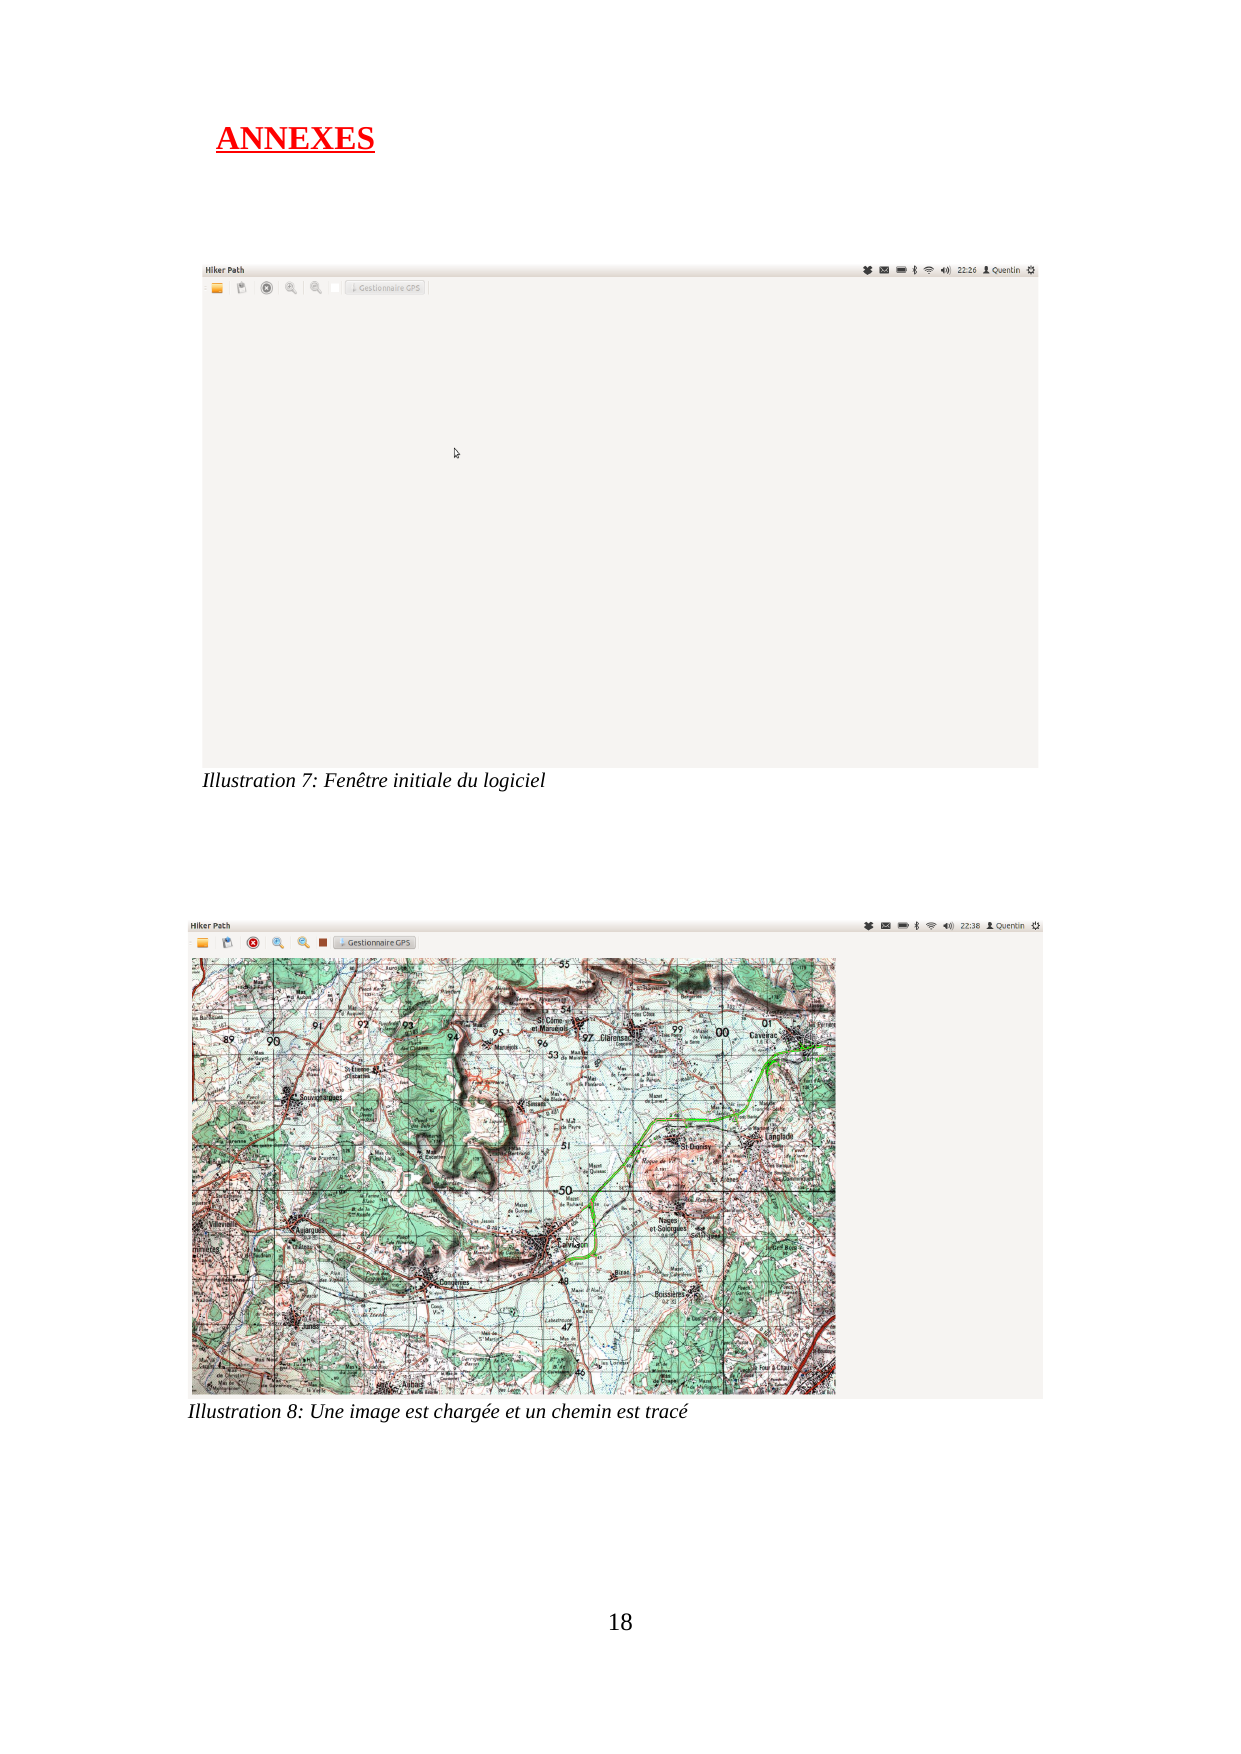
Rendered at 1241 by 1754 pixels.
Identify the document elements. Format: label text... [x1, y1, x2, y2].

picture [202, 264, 1039, 768]
text Illustration 7: Fenêtre initiale du logiciel [202, 768, 1038, 792]
text Illustration 8: Une image est chargée et un chemin est tracé [188, 1399, 1043, 1423]
picture [187, 919, 1043, 1399]
subtitle ANNEXES [156, 118, 1122, 156]
